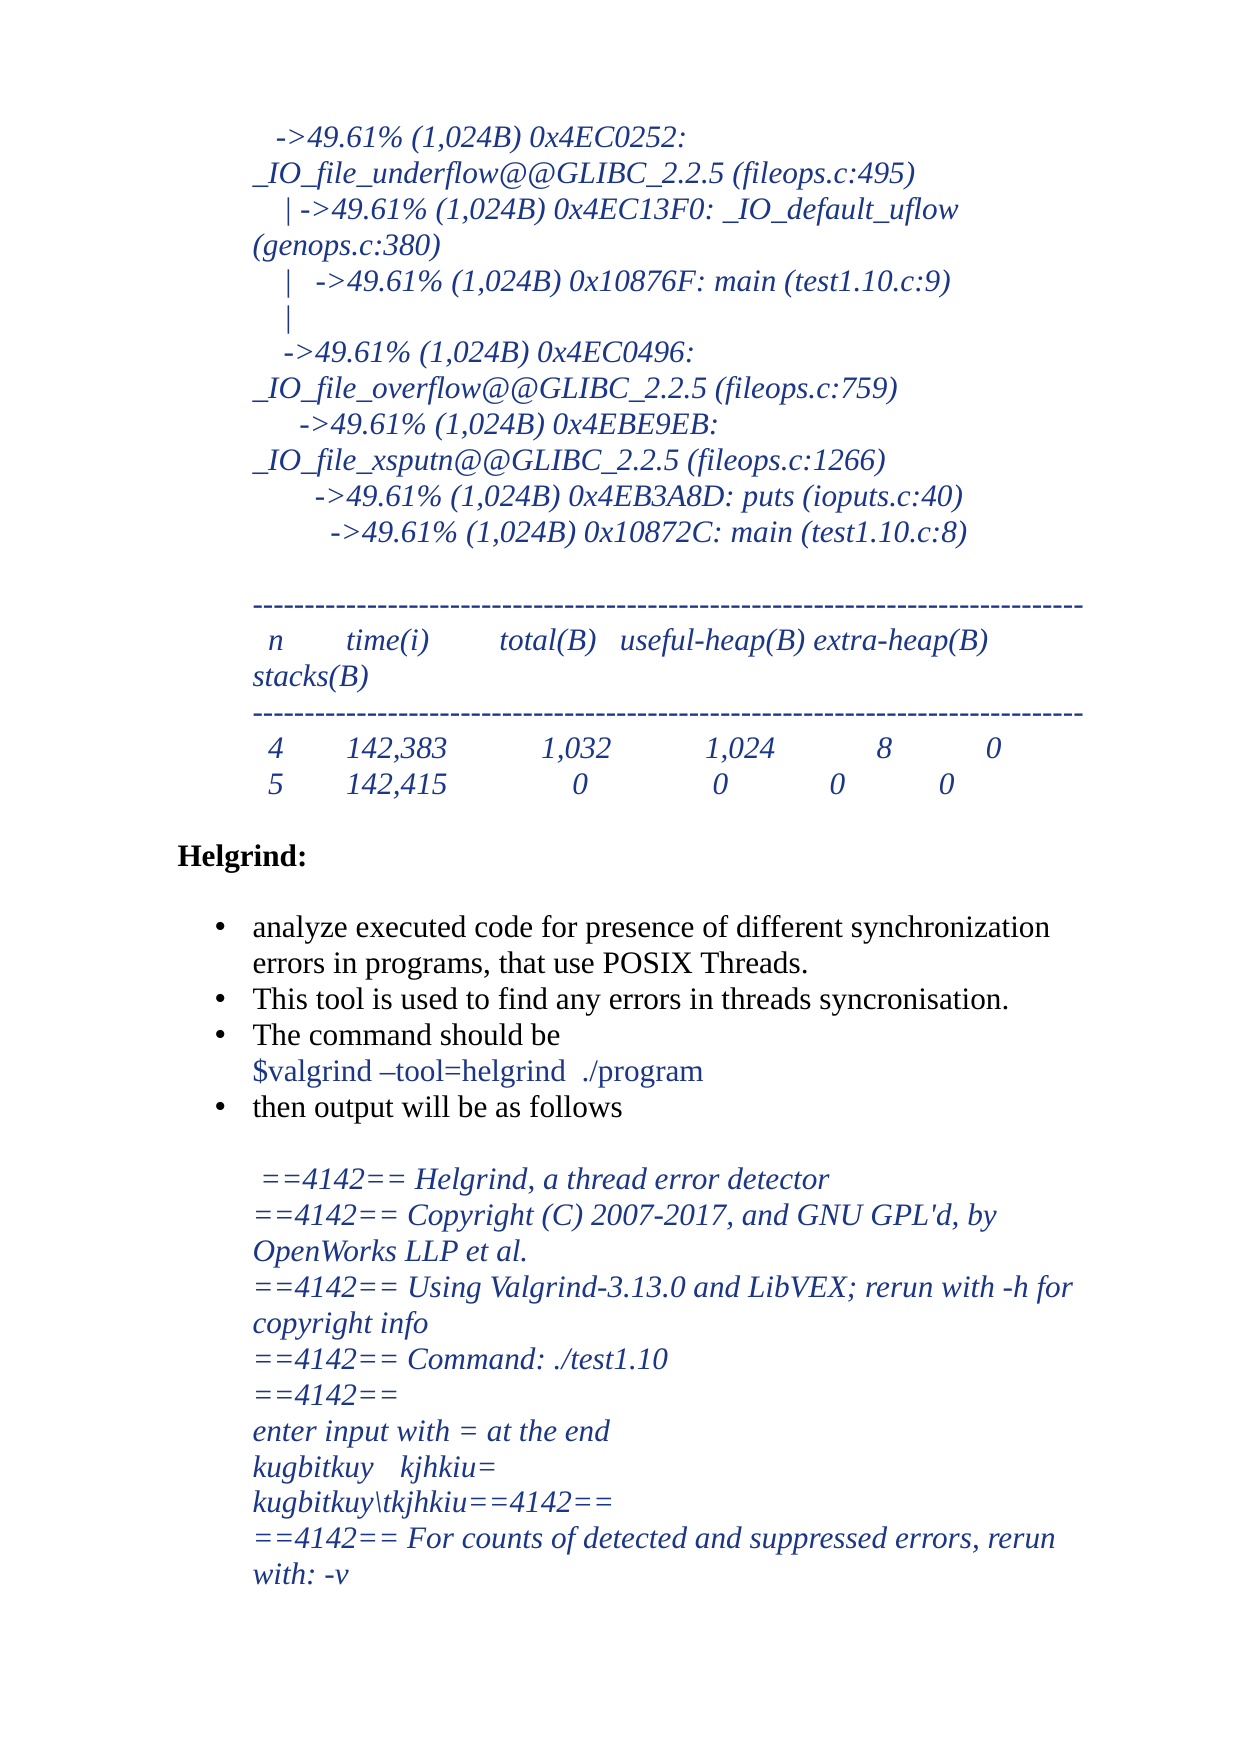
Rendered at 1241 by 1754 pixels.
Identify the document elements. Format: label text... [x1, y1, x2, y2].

list The command should be [215, 1017, 1122, 1052]
list n time(i) total(B) useful-heap(B) extra-heap(B) stacks(B) [215, 621, 1122, 693]
list This tool is used to find any errors in threads syncronisation. [215, 981, 1122, 1017]
list 4 142,383 1,032 1,024 8 0 [215, 729, 1122, 765]
list ->49.61% (1,024B) 0x4EC0496: _IO_file_overflow@@GLIBC_2.2.5 (fileops.c:759) [215, 334, 1122, 406]
list ==4142== Using Valgrind-3.13.0 and LibVEX; rerun with -h for copyright info [215, 1268, 1122, 1340]
list ==4142== Helgrind, a thread error detector [215, 1160, 1122, 1196]
list ->49.61% (1,024B) 0x4EC0252: _IO_file_underflow@@GLIBC_2.2.5 (fileops.c:495) [215, 118, 1122, 190]
list ==4142== For counts of detected and suppressed errors, rerun with: -v [215, 1520, 1122, 1592]
list ==4142== Copyright (C) 2007-2017, and GNU GPL'd, by OpenWorks LLP et al. [215, 1196, 1122, 1268]
list | [215, 298, 1122, 334]
list ==4142== [215, 1376, 1122, 1412]
list ->49.61% (1,024B) 0x4EBE9EB: _IO_file_xsputn@@GLIBC_2.2.5 (fileops.c:1266) [215, 406, 1122, 477]
list ->49.61% (1,024B) 0x10872C: main (test1.10.c:8) [215, 513, 1122, 549]
list 5 142,415 0 0 0 0 [215, 765, 1122, 801]
list $valgrind –tool=helgrind ./program [215, 1052, 1122, 1088]
list -------------------------------------------------------------------------------- [215, 585, 1122, 621]
list | ->49.61% (1,024B) 0x4EC13F0: _IO_default_uflow (genops.c:380) [215, 190, 1122, 262]
list ==4142== Command: ./test1.10 [215, 1340, 1122, 1376]
list -------------------------------------------------------------------------------- [215, 693, 1122, 729]
list | ->49.61% (1,024B) 0x10876F: main (test1.10.c:9) [215, 262, 1122, 298]
list analyze executed code for presence of different synchronization errors in programs, that use POSIX Threads. [215, 909, 1122, 981]
list ->49.61% (1,024B) 0x4EB3A8D: puts (ioputs.c:40) [215, 477, 1122, 513]
list then output will be as follows [215, 1088, 1122, 1124]
list Helgrind: [177, 837, 1122, 873]
list enter input with = at the end [215, 1412, 1122, 1448]
list kugbitkuy kjhkiu= [215, 1448, 1122, 1484]
list kugbitkuy\tkjhkiu==4142== [215, 1484, 1122, 1520]
